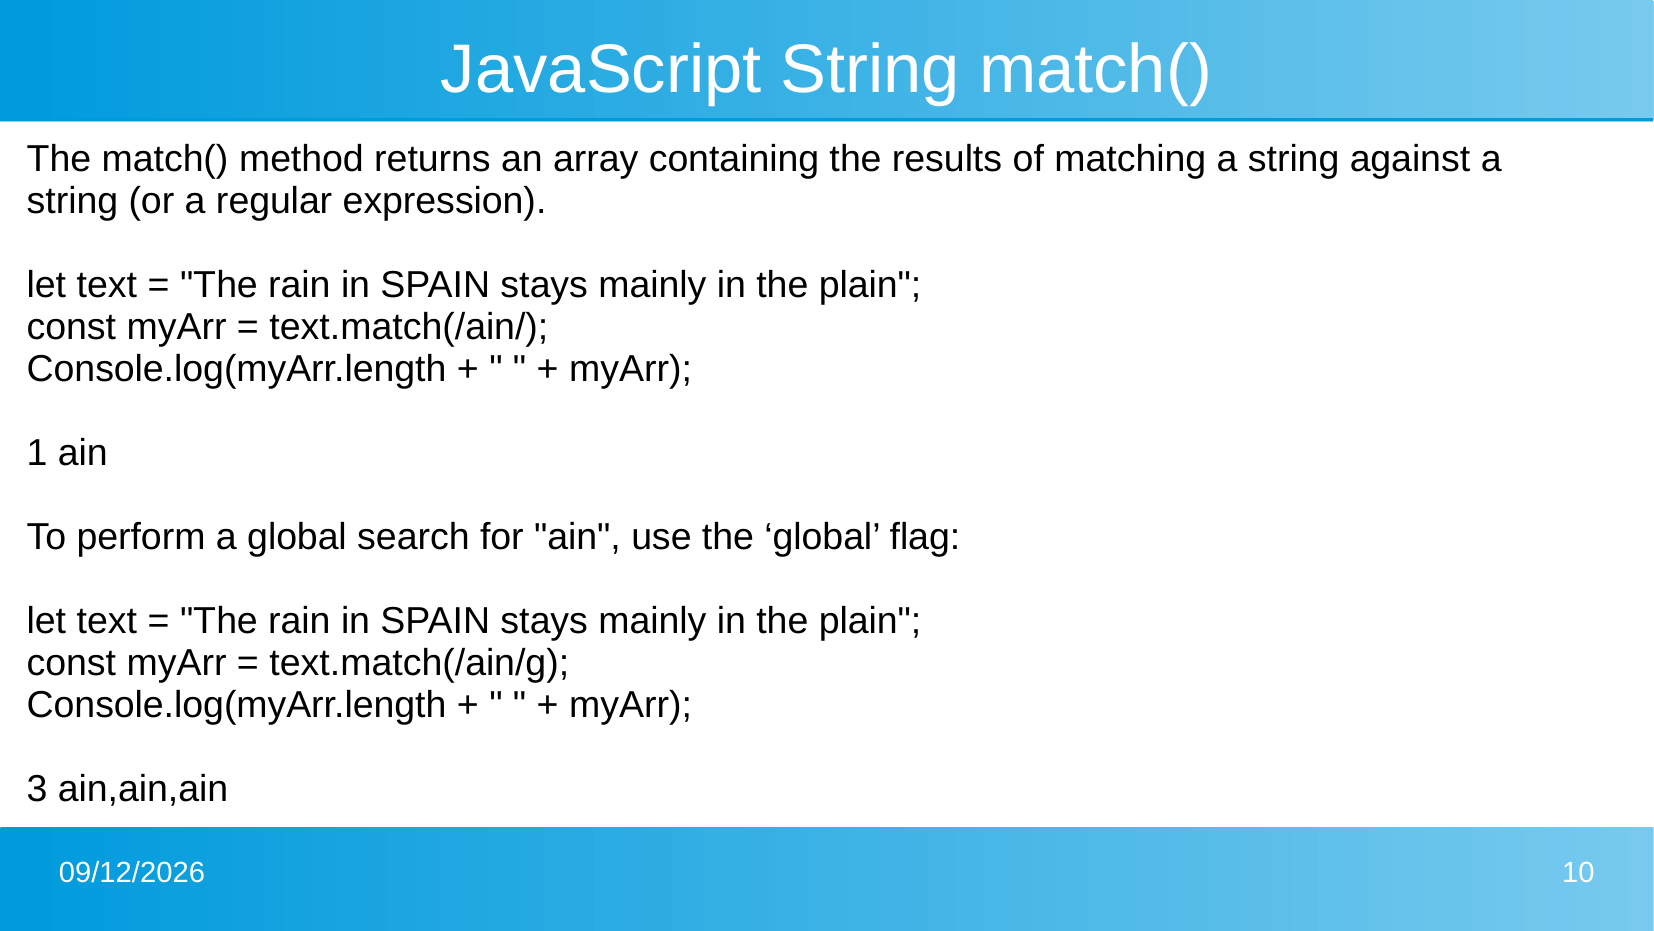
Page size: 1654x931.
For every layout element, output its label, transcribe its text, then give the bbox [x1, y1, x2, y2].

text_box The match() method returns an array containing the results of matching a string against a string (or a regular expression). let text = "The rain in SPAIN stays mainly in the plain"; const myArr = text.match(/ain/); Console.log(myArr.length + " " + myArr); 1 ain To perform a global search for "ain", use the ‘global’ flag: let text = "The rain in SPAIN stays mainly in the plain"; const myArr = text.match(/ain/g); Console.log(myArr.length + " " + myArr); 3 ain,ain,ain [11, 129, 1577, 817]
title JavaScript String match() [59, 29, 1595, 108]
